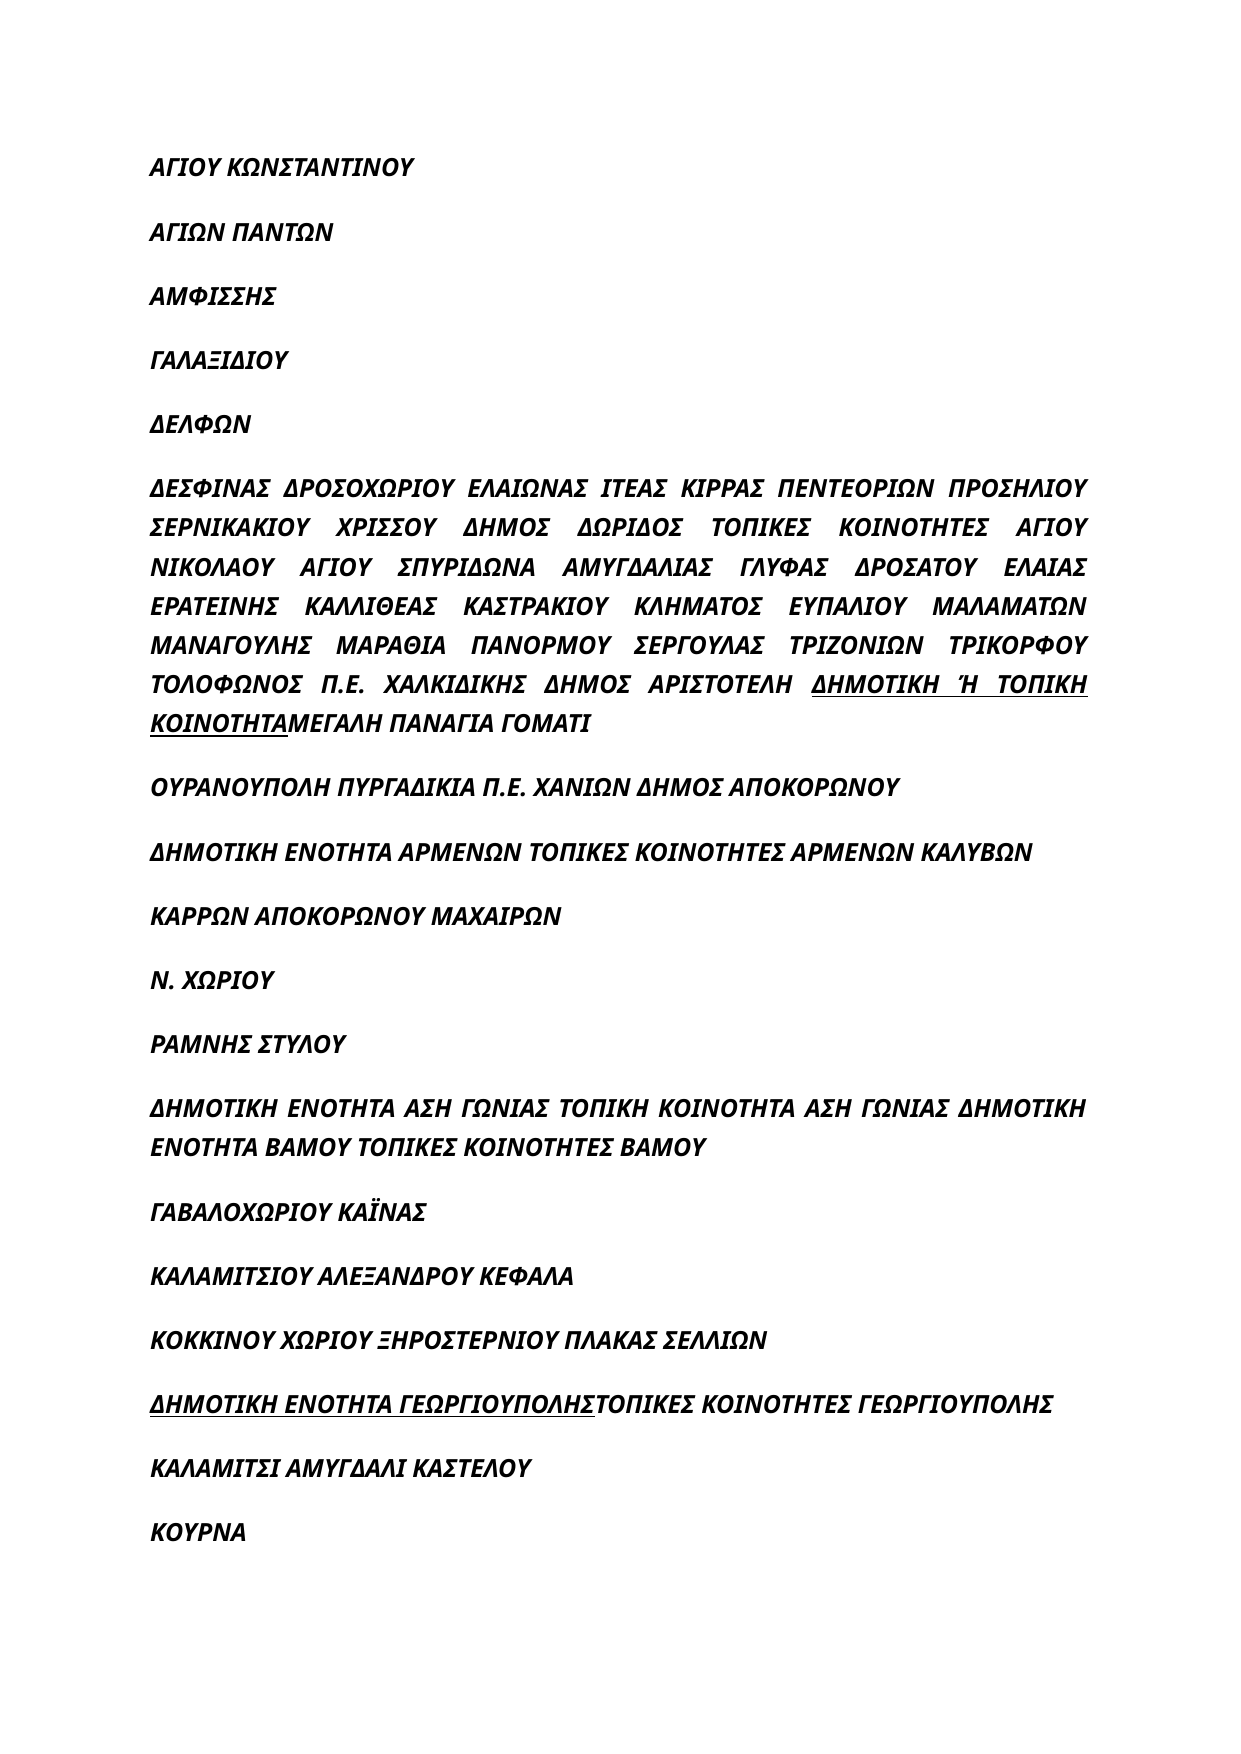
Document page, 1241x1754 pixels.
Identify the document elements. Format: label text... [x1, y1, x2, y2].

text ΚΟΥΡΝΑ [150, 1515, 1090, 1549]
text ΔΗΜΟΤΙΚΗ ΕΝΟΤΗΤΑ ΑΣΗ ΓΩΝΙΑΣ ΤΟΠΙΚΗ ΚΟΙΝΟΤΗΤΑ ΑΣΗ ΓΩΝΙΑΣ ΔΗΜΟΤΙΚΗ ΕΝΟΤΗΤΑ ΒΑΜΟΥ ΤΟΠΙΚΕΣ ΚΟΙΝΟΤΗΤΕΣ ΒΑΜΟΥ [150, 1091, 1090, 1164]
text ΔΕΣΦΙΝΑΣ ΔΡΟΣΟΧΩΡΙΟΥ ΕΛΑΙΩΝΑΣ ΙΤΕΑΣ ΚΙΡΡΑΣ ΠΕΝΤΕΟΡΙΩΝ ΠΡΟΣΗΛΙΟΥ ΣΕΡΝΙΚΑΚΙΟΥ ΧΡΙΣΣΟΥ ΔΗΜΟΣ ΔΩΡΙΔΟΣ ΤΟΠΙΚΕΣ ΚΟΙΝΟΤΗΤΕΣ ΑΓΙΟΥ ΝΙΚΟΛΑΟΥ ΑΓΙΟΥ ΣΠΥΡΙΔΩΝΑ ΑΜΥΓΔΑΛΙΑΣ ΓΛΥΦΑΣ ΔΡΟΣΑΤΟΥ ΕΛΑΙΑΣ ΕΡΑΤΕΙΝΗΣ ΚΑΛΛΙΘΕΑΣ ΚΑΣΤΡΑΚΙΟΥ ΚΛΗΜΑΤΟΣ ΕΥΠΑΛΙΟΥ ΜΑΛΑΜΑΤΩΝ ΜΑΝΑΓΟΥΛΗΣ ΜΑΡΑΘΙΑ ΠΑΝΟΡΜΟΥ ΣΕΡΓΟΥΛΑΣ ΤΡΙΖΟΝΙΩΝ ΤΡΙΚΟΡΦΟΥ ΤΟΛΟΦΩΝΟΣ Π.Ε. ΧΑΛΚΙΔΙΚΗΣ ΔΗΜΟΣ ΑΡΙΣΤΟΤΕΛΗ ΔΗΜΟΤΙΚΗ Ή ΤΟΠΙΚΗ ΚΟΙΝΟΤΗΤΑΜΕΓΑΛΗ ΠΑΝΑΓΙΑ ΓΟΜΑΤΙ [150, 471, 1090, 740]
text ΔΗΜΟΤΙΚΗ ΕΝΟΤΗΤΑ ΑΡΜΕΝΩΝ ΤΟΠΙΚΕΣ ΚΟΙΝΟΤΗΤΕΣ ΑΡΜΕΝΩΝ ΚΑΛΥΒΩΝ [150, 834, 1090, 868]
text ΚΑΛΑΜΙΤΣΙ ΑΜΥΓΔΑΛΙ ΚΑΣΤΕΛΟΥ [150, 1451, 1090, 1485]
text ΔΗΜΟΤΙΚΗ ΕΝΟΤΗΤΑ ΓΕΩΡΓΙΟΥΠΟΛΗΣΤΟΠΙΚΕΣ ΚΟΙΝΟΤΗΤΕΣ ΓΕΩΡΓΙΟΥΠΟΛΗΣ [150, 1387, 1090, 1421]
text ΚΑΛΑΜΙΤΣΙΟΥ ΑΛΕΞΑΝΔΡΟΥ ΚΕΦΑΛΑ [150, 1258, 1090, 1292]
text ΡΑΜΝΗΣ ΣΤΥΛΟΥ [150, 1027, 1090, 1061]
text ΓΑΛΑΞΙΔΙΟΥ [150, 342, 1090, 377]
text ΟΥΡΑΝΟΥΠΟΛΗ ΠΥΡΓΑΔΙΚΙΑ Π.Ε. ΧΑΝΙΩΝ ΔΗΜΟΣ ΑΠΟΚΟΡΩΝΟΥ [150, 770, 1090, 804]
text ΑΓΙΩΝ ΠΑΝΤΩΝ [150, 214, 1090, 248]
text ΓΑΒΑΛΟΧΩΡΙΟΥ ΚΑΪΝΑΣ [150, 1194, 1090, 1228]
text ΑΓΙΟΥ ΚΩΝΣΤΑΝΤΙΝΟΥ [150, 150, 1090, 184]
text ΚΟΚΚΙΝΟΥ ΧΩΡΙΟΥ ΞΗΡΟΣΤΕΡΝΙΟΥ ΠΛΑΚΑΣ ΣΕΛΛΙΩΝ [150, 1322, 1090, 1357]
text Ν. ΧΩΡΙΟΥ [150, 962, 1090, 997]
text ΑΜΦΙΣΣΗΣ [150, 278, 1090, 312]
text ΔΕΛΦΩΝ [150, 407, 1090, 441]
text ΚΑΡΡΩΝ ΑΠΟΚΟΡΩΝΟΥ ΜΑΧΑΙΡΩΝ [150, 898, 1090, 932]
